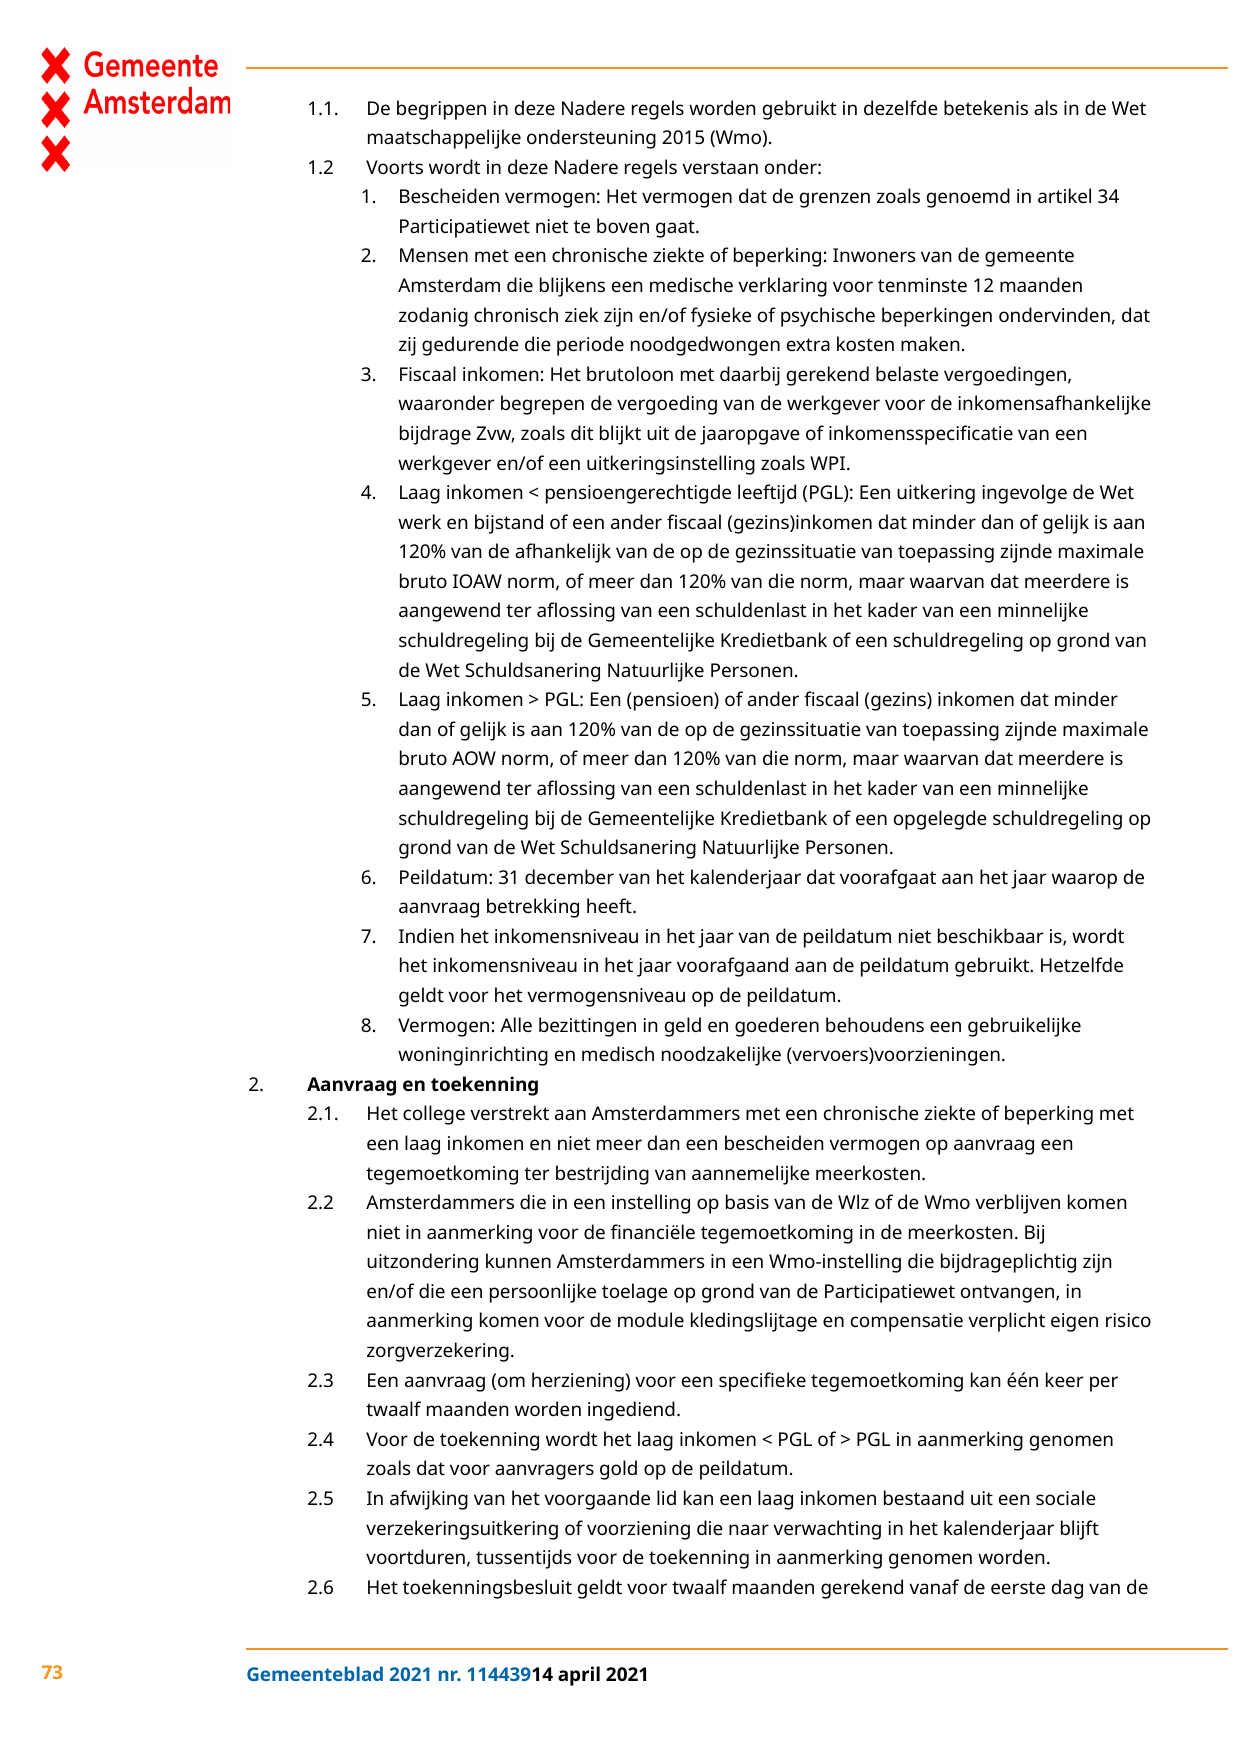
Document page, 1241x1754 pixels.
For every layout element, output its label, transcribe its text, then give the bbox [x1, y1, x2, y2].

list Aanvraag en toekenning [248, 1071, 1152, 1097]
list Laag inkomen > PGL: Een (pensioen) of ander fiscaal (gezins) inkomen dat minder dan of gelijk is aan 120% van de op de gezinssituatie van toepassing zijnde maximale bruto AOW norm, of meer dan 120% van die norm, maar waarvan dat meerdere is aangewend ter aflossing van een schuldenlast in het kader van een minnelijke schuldregeling bij de Gemeentelijke Kredietbank of een opgelegde schuldregeling op grond van de Wet Schuldsanering Natuurlijke Personen. [361, 686, 1152, 860]
list Voorts wordt in deze Nadere regels verstaan onder: [307, 154, 1152, 180]
list Vermogen: Alle bezittingen in geld en goederen behoudens een gebruikelijke woninginrichting en medisch noodzakelijke (vervoers)voorzieningen. [361, 1012, 1152, 1067]
list Een aanvraag (om herziening) voor een specifieke tegemoetkoming kan één keer per twaalf maanden worden ingediend. [307, 1367, 1152, 1422]
list Peildatum: 31 december van het kalenderjaar dat voorafgaat aan het jaar waarop de aanvraag betrekking heeft. [361, 864, 1152, 919]
list Amsterdammers die in een instelling op basis van de Wlz of de Wmo verblijven komen niet in aanmerking voor de financiële tegemoetkoming in de meerkosten. Bij uitzondering kunnen Amsterdammers in een Wmo-instelling die bijdrageplichtig zijn en/of die een persoonlijke toelage op grond van de Participatiewet ontvangen, in aanmerking komen voor de module kledingslijtage en compensatie verplicht eigen risico zorgverzekering. [307, 1189, 1152, 1363]
list Het college verstrekt aan Amsterdammers met een chronische ziekte of beperking met een laag inkomen en niet meer dan een bescheiden vermogen op aanvraag een tegemoetkoming ter bestrijding van aannemelijke meerkosten. [307, 1101, 1152, 1186]
list Bescheiden vermogen: Het vermogen dat de grenzen zoals genoemd in artikel 34 Participatiewet niet te boven gaat. [361, 183, 1152, 239]
list Laag inkomen < pensioengerechtigde leeftijd (PGL): Een uitkering ingevolge de Wet werk en bijstand of een ander fiscaal (gezins)inkomen dat minder dan of gelijk is aan 120% van de afhankelijk van de op de gezinssituatie van toepassing zijnde maximale bruto IOAW norm, of meer dan 120% van die norm, maar waarvan dat meerdere is aangewend ter aflossing van een schuldenlast in het kader van een minnelijke schuldregeling bij de Gemeentelijke Kredietbank of een schuldregeling op grond van de Wet Schuldsanering Natuurlijke Personen. [361, 479, 1152, 683]
list Indien het inkomensniveau in het jaar van de peildatum niet beschikbaar is, wordt het inkomensniveau in het jaar voorafgaand aan de peildatum gebruikt. Hetzelfde geldt voor het vermogensniveau op de peildatum. [361, 923, 1152, 1008]
picture [41, 47, 231, 172]
list Mensen met een chronische ziekte of beperking: Inwoners van de gemeente Amsterdam die blijkens een medische verklaring voor tenminste 12 maanden zodanig chronisch ziek zijn en/of fysieke of psychische beperkingen ondervinden, dat zij gedurende die periode noodgedwongen extra kosten maken. [361, 243, 1152, 357]
list De begrippen in deze Nadere regels worden gebruikt in dezelfde betekenis als in de Wet maatschappelijke ondersteuning 2015 (Wmo). [307, 95, 1152, 150]
list In afwijking van het voorgaande lid kan een laag inkomen bestaand uit een sociale verzekeringsuitkering of voorziening die naar verwachting in het kalenderjaar blijft voortduren, tussentijds voor de toekenning in aanmerking genomen worden. [307, 1485, 1152, 1570]
list Voor de toekenning wordt het laag inkomen < PGL of > PGL in aanmerking genomen zoals dat voor aanvragers gold op de peildatum. [307, 1426, 1152, 1481]
list Het toekenningsbesluit geldt voor twaalf maanden gerekend vanaf de eerste dag van de [307, 1574, 1152, 1600]
list Fiscaal inkomen: Het brutoloon met daarbij gerekend belaste vergoedingen, waaronder begrepen de vergoeding van de werkgever voor de inkomensafhankelijke bijdrage Zvw, zoals dit blijkt uit de jaaropgave of inkomensspecificatie van een werkgever en/of een uitkeringsinstelling zoals WPI. [361, 361, 1152, 476]
